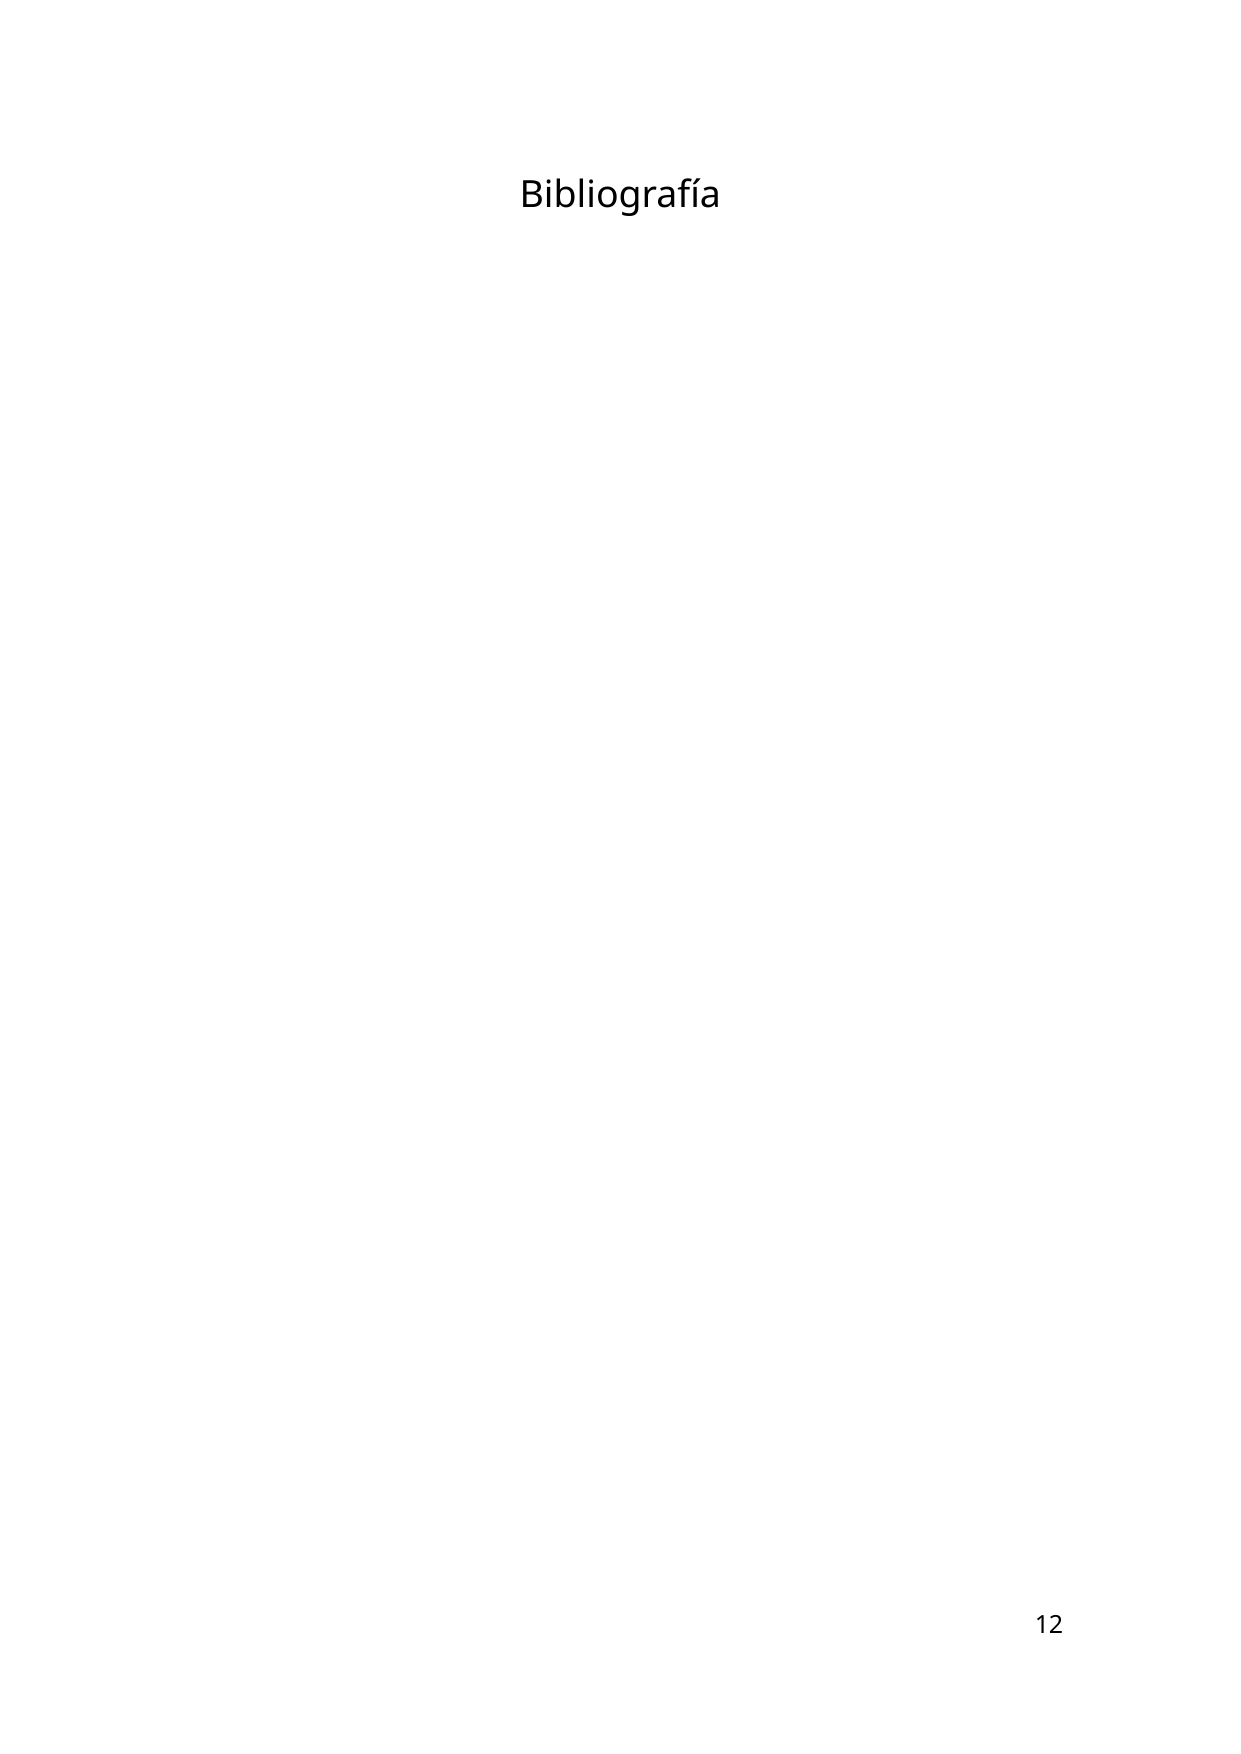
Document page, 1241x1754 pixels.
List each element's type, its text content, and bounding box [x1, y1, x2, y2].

subtitle Bibliografía [177, 167, 1063, 218]
